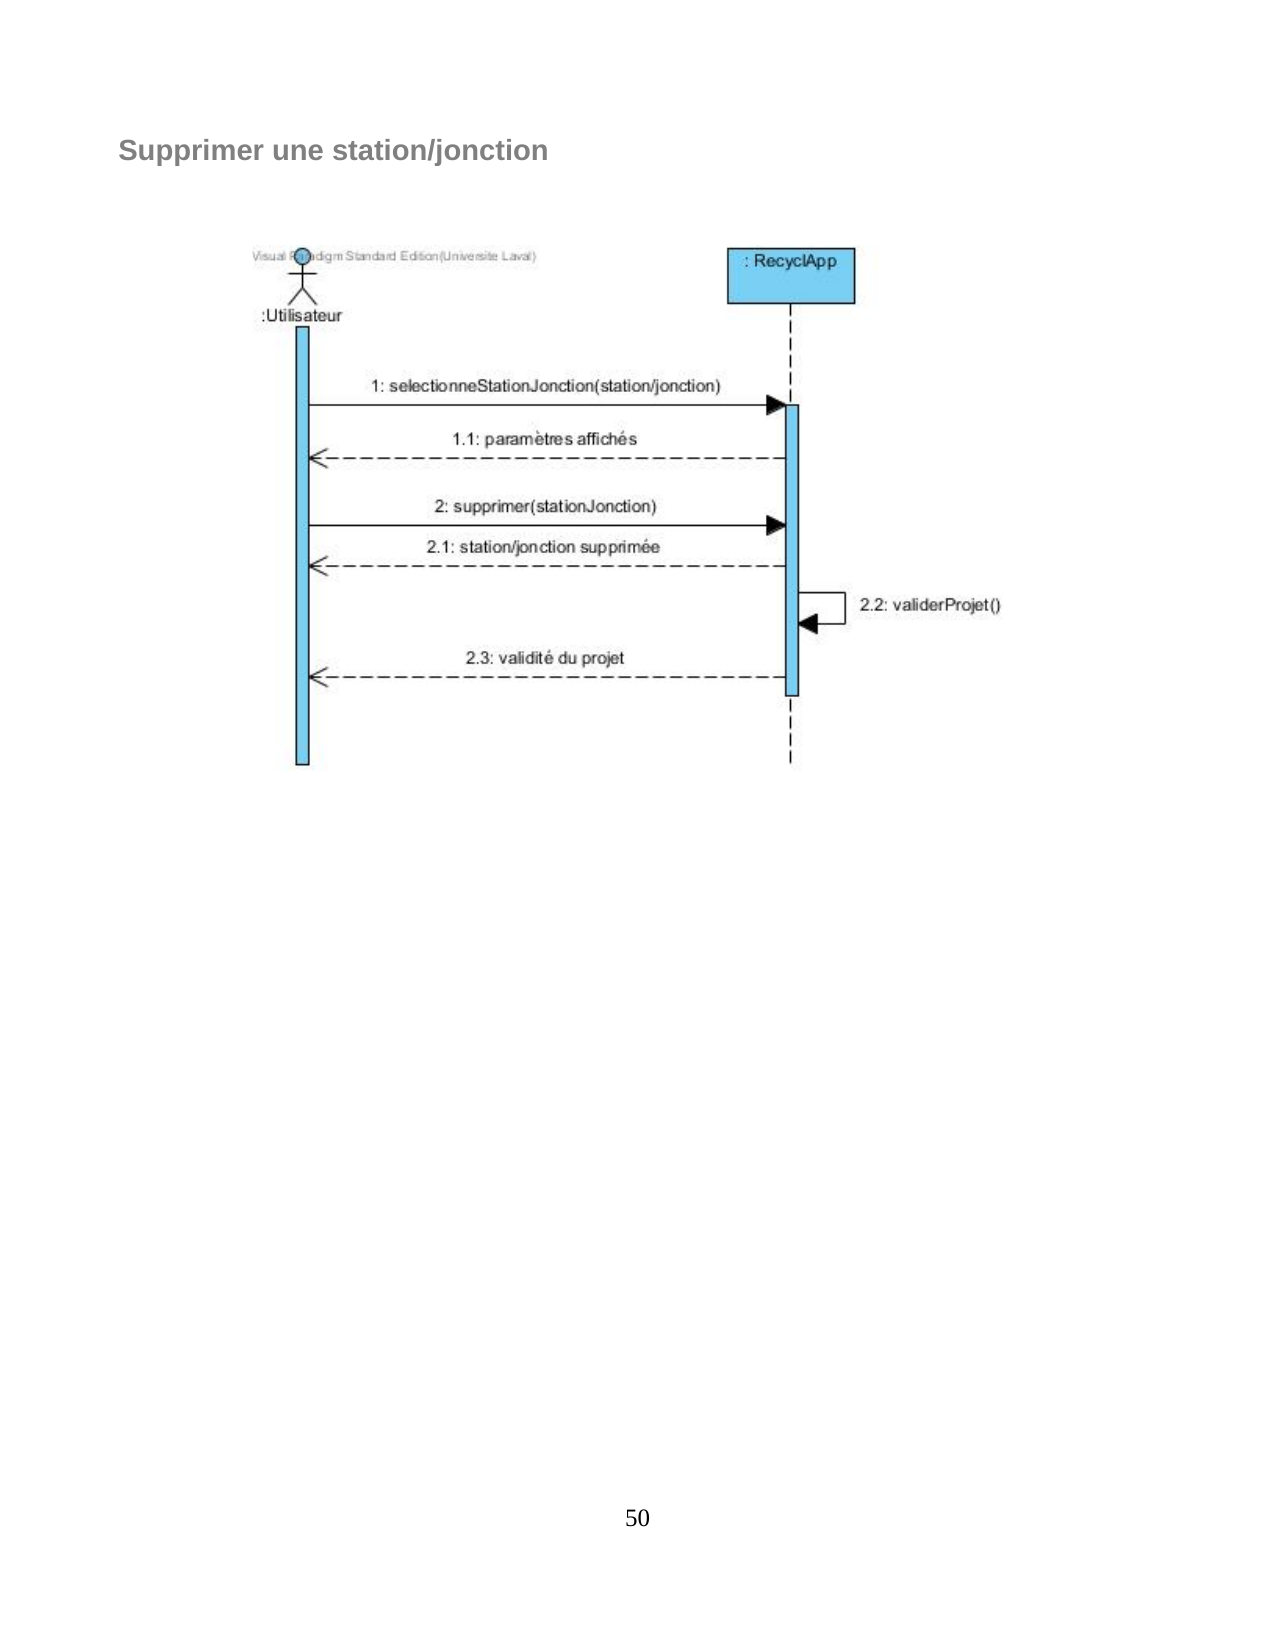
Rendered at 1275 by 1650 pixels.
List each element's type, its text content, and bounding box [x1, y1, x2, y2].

subtitle Supprimer une station/jonction [118, 133, 1157, 166]
picture [252, 245, 1023, 772]
